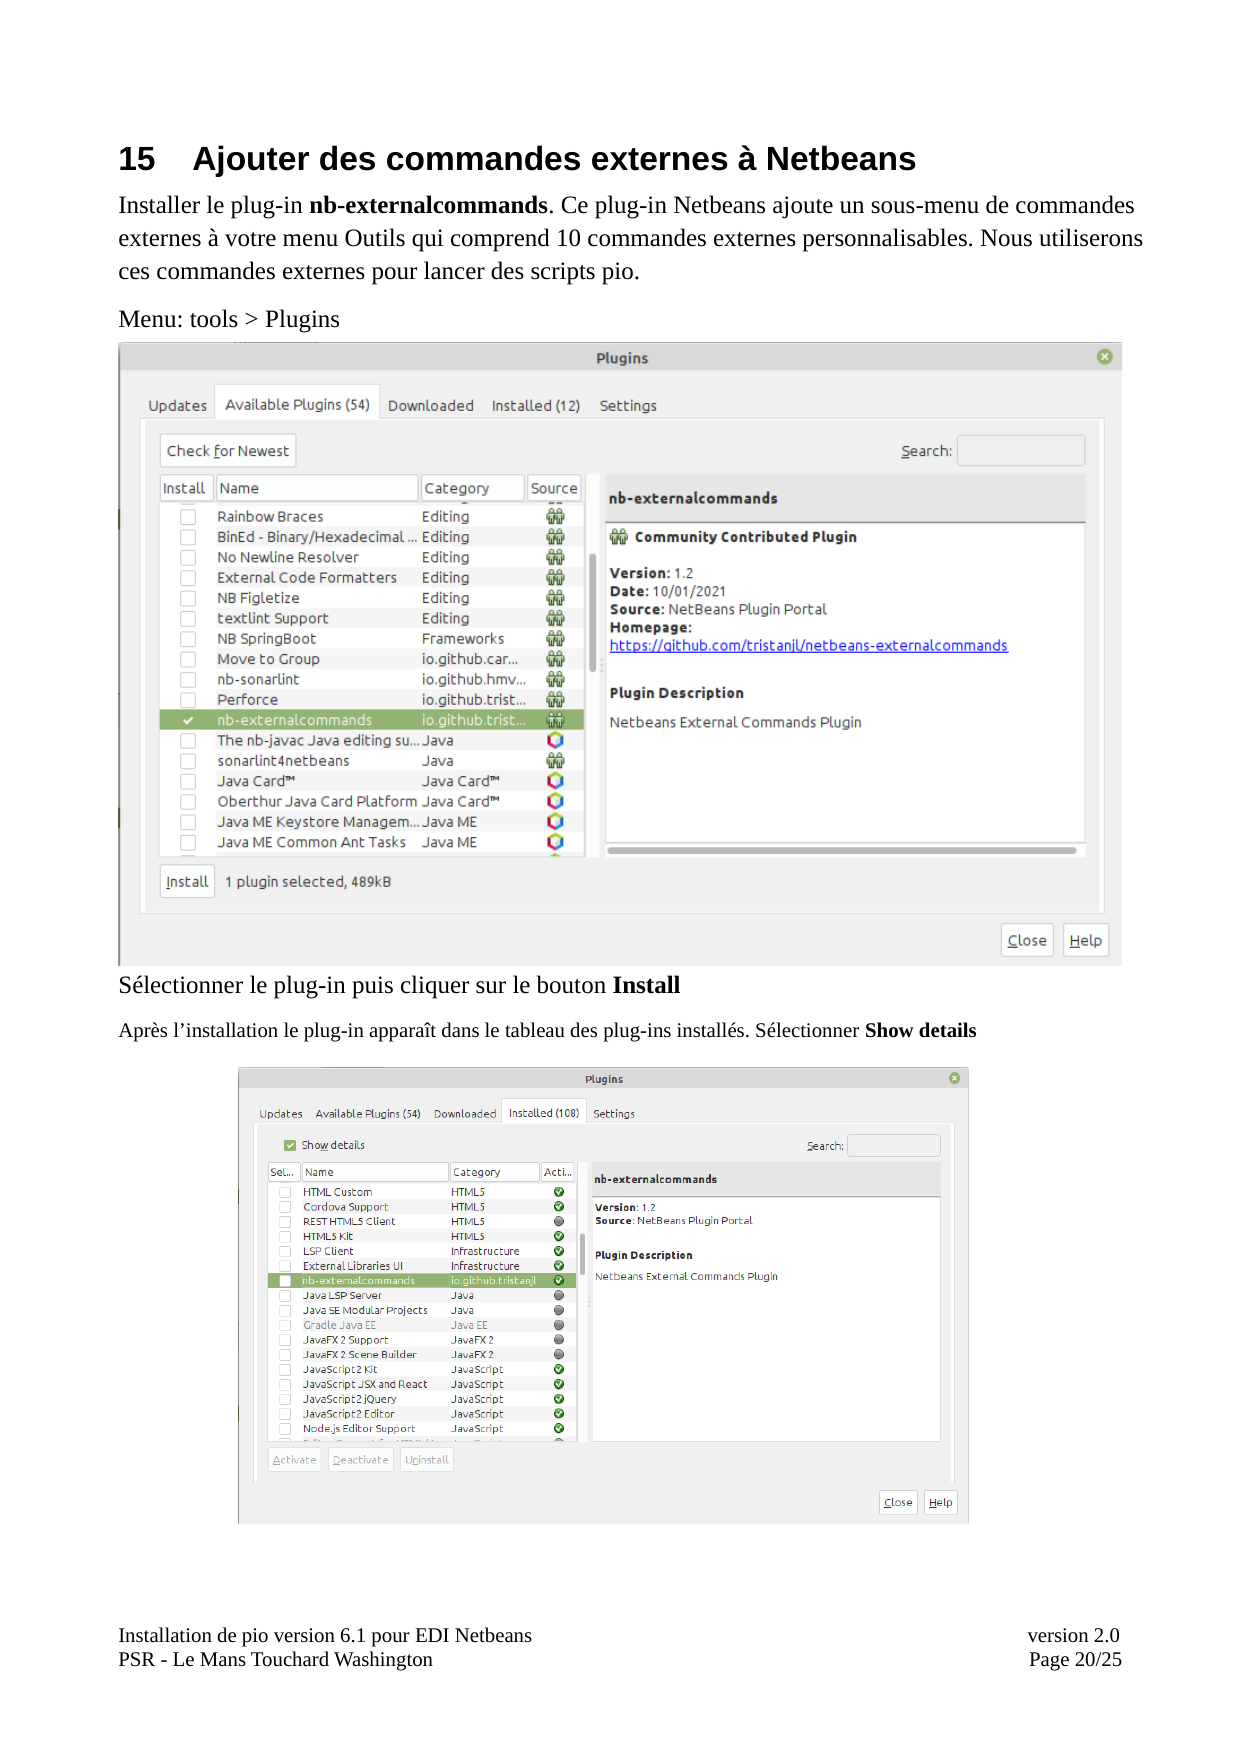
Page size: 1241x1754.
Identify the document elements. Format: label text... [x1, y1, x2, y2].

subtitle Ajouter des commandes externes à Netbeans [118, 139, 1151, 178]
text Après l’installation le plug-in apparaît dans le tableau des plug-ins installés. Sélectionner Show details [118, 1018, 1151, 1042]
text Installer le plug-in nb-externalcommands. Ce plug-in Netbeans ajoute un sous-menu de commandes externes à votre menu Outils qui comprend 10 commandes externes personnalisables. Nous utiliserons ces commandes externes pour lancer des scripts pio. [118, 190, 1151, 285]
picture [238, 1067, 969, 1524]
text Sélectionner le plug-in puis cliquer sur le bouton Install [118, 966, 1151, 999]
picture [118, 342, 1123, 966]
text Menu: tools > Plugins [118, 304, 1151, 332]
